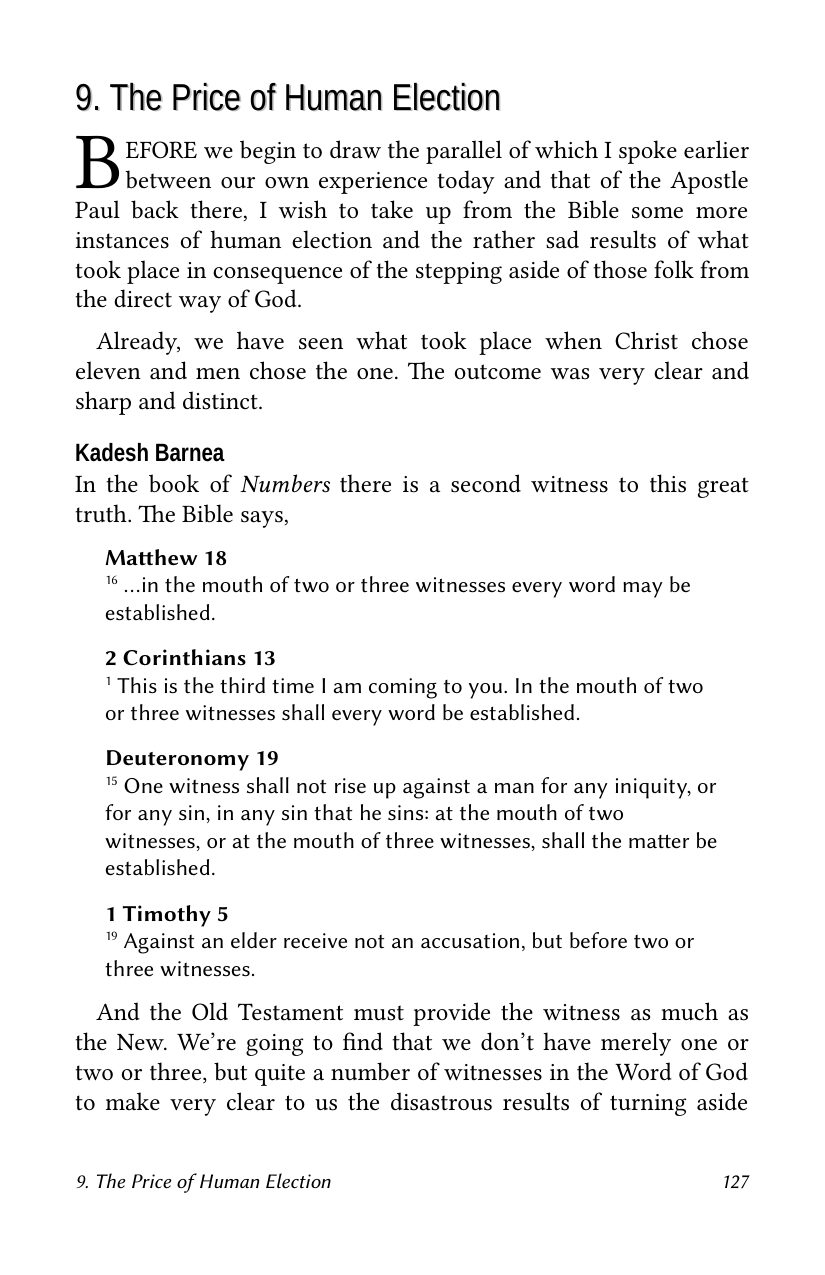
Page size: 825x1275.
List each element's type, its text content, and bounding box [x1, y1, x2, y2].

text Matthew 18 [105, 545, 750, 571]
text 16 ...in the mouth of two or three witnesses every word may be established. [105, 572, 720, 626]
text Already, we have seen what took place when Christ chose eleven and men chose the one. The outcome was very clear and sharp and distinct. [75, 327, 750, 416]
title The Price of Human Election [75, 75, 750, 118]
text 1 Timothy 5 [105, 900, 750, 927]
text 15 One witness shall not rise up against a man for any iniquity, or for any sin, in any sin that he sins: at the mouth of two witnesses, or at the mouth of three witnesses, shall the matter be established. [105, 773, 720, 881]
text 1 This is the third time I am coming to you. In the mouth of two or three witnesses shall every word be established. [105, 673, 720, 726]
text In the book of Numbers there is a second witness to this great truth. The Bible says, [75, 470, 750, 528]
subtitle Kadesh Barnea [75, 438, 750, 467]
text 2 Corinthians 13 [105, 645, 750, 671]
text 19 Against an elder receive not an accusation, but before two or three witnesses. [105, 928, 720, 982]
text And the Old Testament must provide the witness as much as the New. We’re going to find that we don’t have merely one or two or three, but quite a number of witnesses in the Word of God to make very clear to us the disastrous results of turning aside [75, 998, 750, 1116]
text BEFORE we begin to draw the parallel of which I spoke earlier between our own experience today and that of the Apostle Paul back there, I wish to take up from the Bible some more instances of human election and the rather sad results of what took place in consequence of the stepping aside of those folk from the direct way of God. [75, 136, 750, 314]
text Deuteronomy 19 [105, 745, 750, 771]
